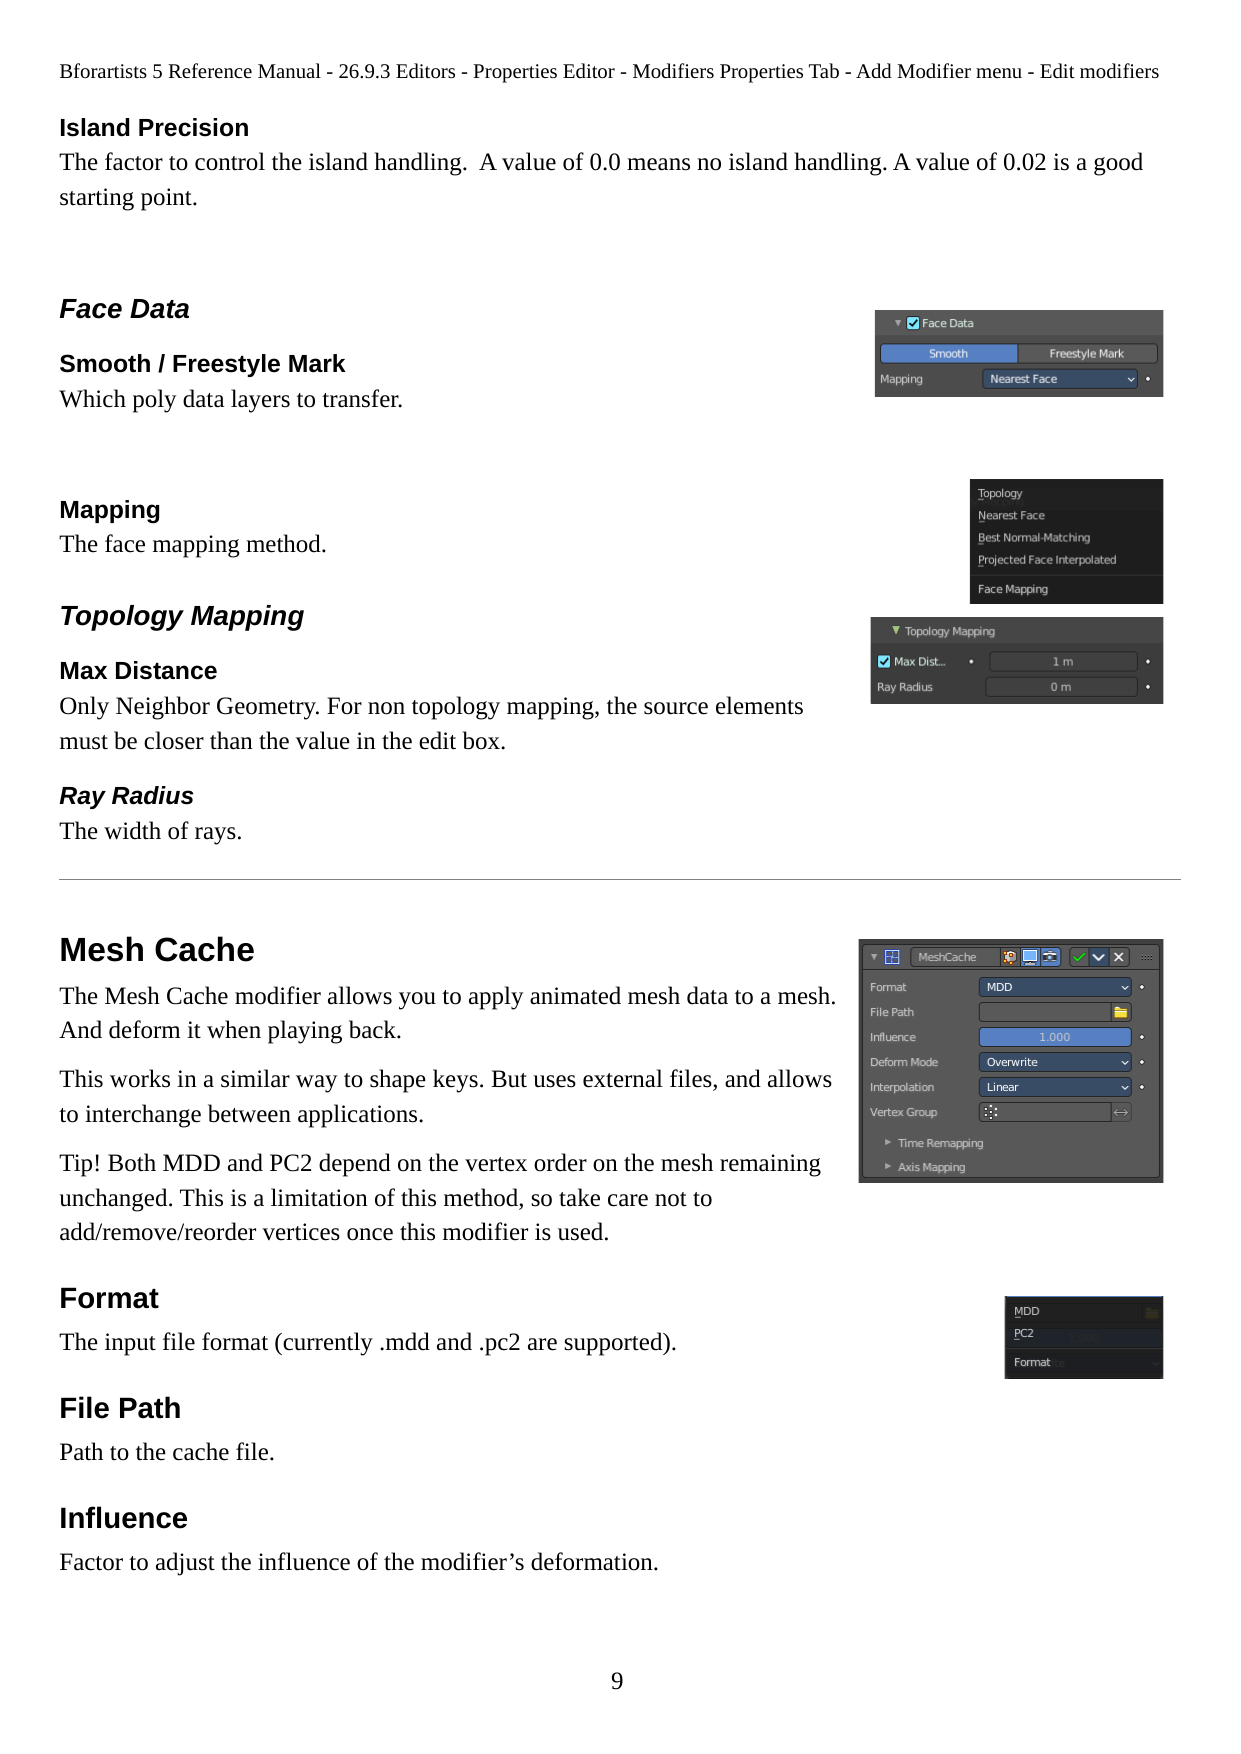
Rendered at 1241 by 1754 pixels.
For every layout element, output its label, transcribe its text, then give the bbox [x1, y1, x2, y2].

subtitle Face Data [59, 292, 1181, 324]
text The width of rays. [59, 816, 1181, 844]
text The Mesh Cache modifier allows you to apply animated mesh data to a mesh. And deform it when playing back. [59, 981, 858, 1044]
picture [874, 310, 1164, 397]
picture [858, 939, 1164, 1183]
text Which poly data layers to transfer. [59, 384, 1181, 413]
text The factor to control the island handling. A value of 0.0 means no island handling. A value of 0.02 is a good starting point. [59, 147, 1181, 211]
subtitle [1164, 349, 1181, 378]
picture [870, 617, 1164, 704]
subtitle Mapping [59, 495, 969, 523]
subtitle Island Precision [59, 113, 1181, 141]
text Only Neighbor Geometry. For non topology mapping, the source elements must be closer than the value in the edit box. [59, 691, 1181, 754]
text Factor to adjust the influence of the modifier’s deformation. [59, 1547, 1181, 1576]
subtitle [1164, 495, 1181, 523]
subtitle Ray Radius [59, 781, 1181, 809]
text Tip! Both MDD and PC2 depend on the vertex order on the mesh remaining unchanged. This is a limitation of this method, so take care not to add/remove/reorder vertices once this modifier is used. [59, 1148, 1181, 1246]
picture [969, 479, 1164, 604]
picture [1004, 1296, 1164, 1379]
subtitle [1164, 656, 1181, 685]
subtitle Topology Mapping [59, 599, 1181, 631]
subtitle Influence [59, 1501, 1181, 1534]
text Path to the cache file. [59, 1437, 1181, 1466]
subtitle File Path [59, 1391, 1181, 1424]
subtitle Max Distance [59, 656, 870, 685]
text This works in a similar way to shape keys. But uses external files, and allows to interchange between applications. [59, 1064, 858, 1128]
text [1164, 529, 1181, 558]
text The input file format (currently .mdd and .pc2 are supported). [59, 1327, 1004, 1356]
subtitle Mesh Cache [59, 930, 1181, 968]
text The face mapping method. [59, 529, 969, 558]
subtitle Format [59, 1281, 1181, 1314]
subtitle Smooth / Freestyle Mark [59, 349, 874, 378]
